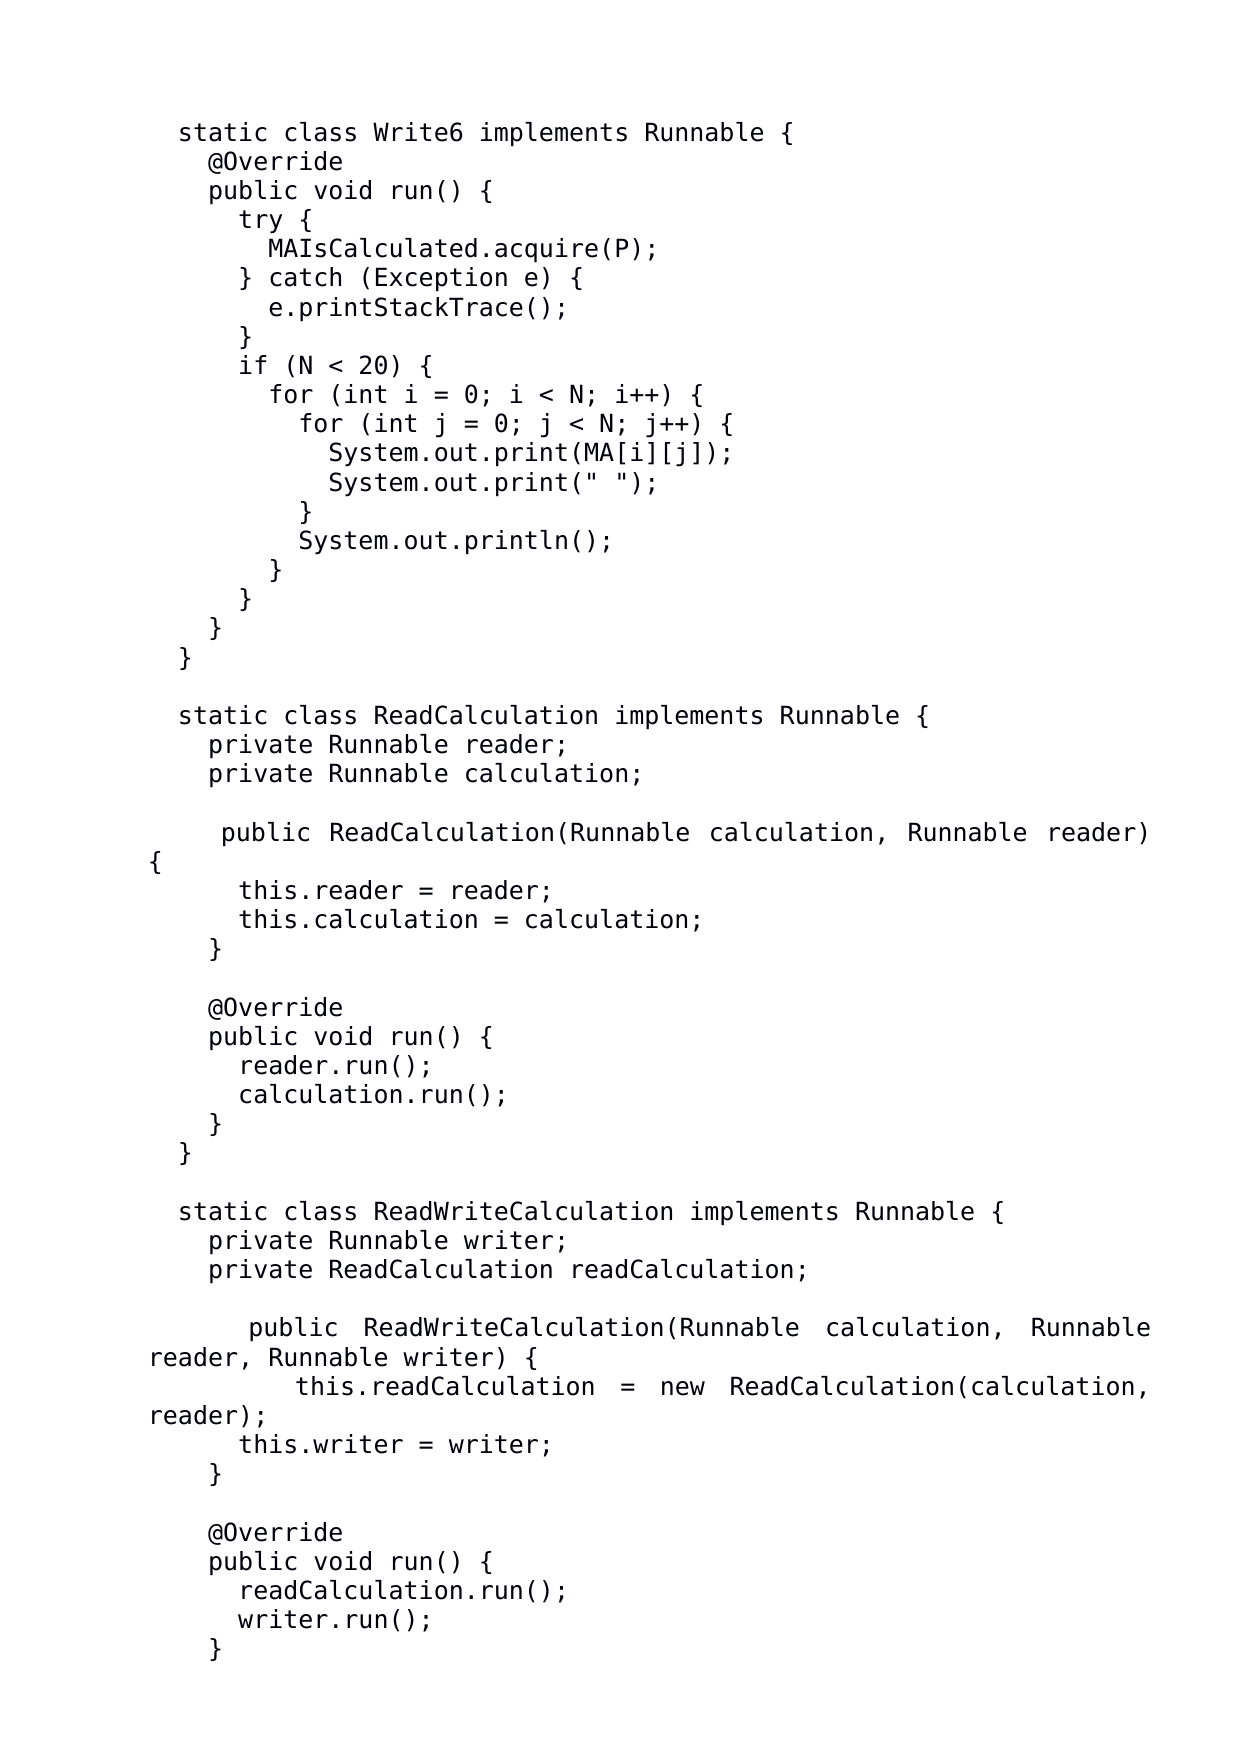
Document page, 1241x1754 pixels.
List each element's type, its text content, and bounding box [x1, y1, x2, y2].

text try { [148, 205, 1152, 234]
text @Override [148, 993, 1152, 1022]
text } [148, 555, 1152, 584]
text } [148, 614, 1152, 643]
text } [148, 934, 1152, 964]
text } [148, 584, 1152, 614]
text this.calculation = calculation; [148, 905, 1152, 934]
text } [148, 1109, 1152, 1139]
text reader.run(); [148, 1051, 1152, 1080]
text } [148, 497, 1152, 526]
text writer.run(); [148, 1605, 1152, 1634]
text System.out.print(" "); [148, 468, 1152, 497]
text e.printStackTrace(); [148, 293, 1152, 322]
text this.readCalculation = new ReadCalculation(calculation, reader); [148, 1372, 1152, 1430]
text System.out.print(MA[i][j]); [148, 439, 1152, 468]
text System.out.println(); [148, 526, 1152, 555]
text } [148, 1634, 1152, 1664]
text private ReadCalculation readCalculation; [148, 1255, 1152, 1284]
text if (N < 20) { [148, 351, 1152, 380]
text public void run() { [148, 1547, 1152, 1576]
text for (int j = 0; j < N; j++) { [148, 409, 1152, 439]
text private Runnable reader; [148, 730, 1152, 759]
text private Runnable calculation; [148, 759, 1152, 789]
text static class ReadWriteCalculation implements Runnable { [148, 1197, 1152, 1226]
text @Override [148, 1518, 1152, 1547]
text private Runnable writer; [148, 1226, 1152, 1255]
text } catch (Exception e) { [148, 264, 1152, 293]
text public void run() { [148, 1022, 1152, 1051]
text } [148, 643, 1152, 672]
text } [148, 322, 1152, 351]
text static class ReadCalculation implements Runnable { [148, 701, 1152, 730]
text @Override [148, 147, 1152, 176]
text static class Write6 implements Runnable { [148, 118, 1152, 147]
text public void run() { [148, 176, 1152, 205]
text } [148, 1139, 1152, 1168]
text readCalculation.run(); [148, 1576, 1152, 1605]
text for (int i = 0; i < N; i++) { [148, 380, 1152, 409]
text calculation.run(); [148, 1080, 1152, 1109]
text } [148, 1459, 1152, 1489]
text this.writer = writer; [148, 1430, 1152, 1459]
text public ReadCalculation(Runnable calculation, Runnable reader) { [148, 818, 1152, 876]
text MAIsCalculated.acquire(P); [148, 234, 1152, 264]
text this.reader = reader; [148, 876, 1152, 905]
text public ReadWriteCalculation(Runnable calculation, Runnable reader, Runnable writer) { [148, 1314, 1152, 1372]
